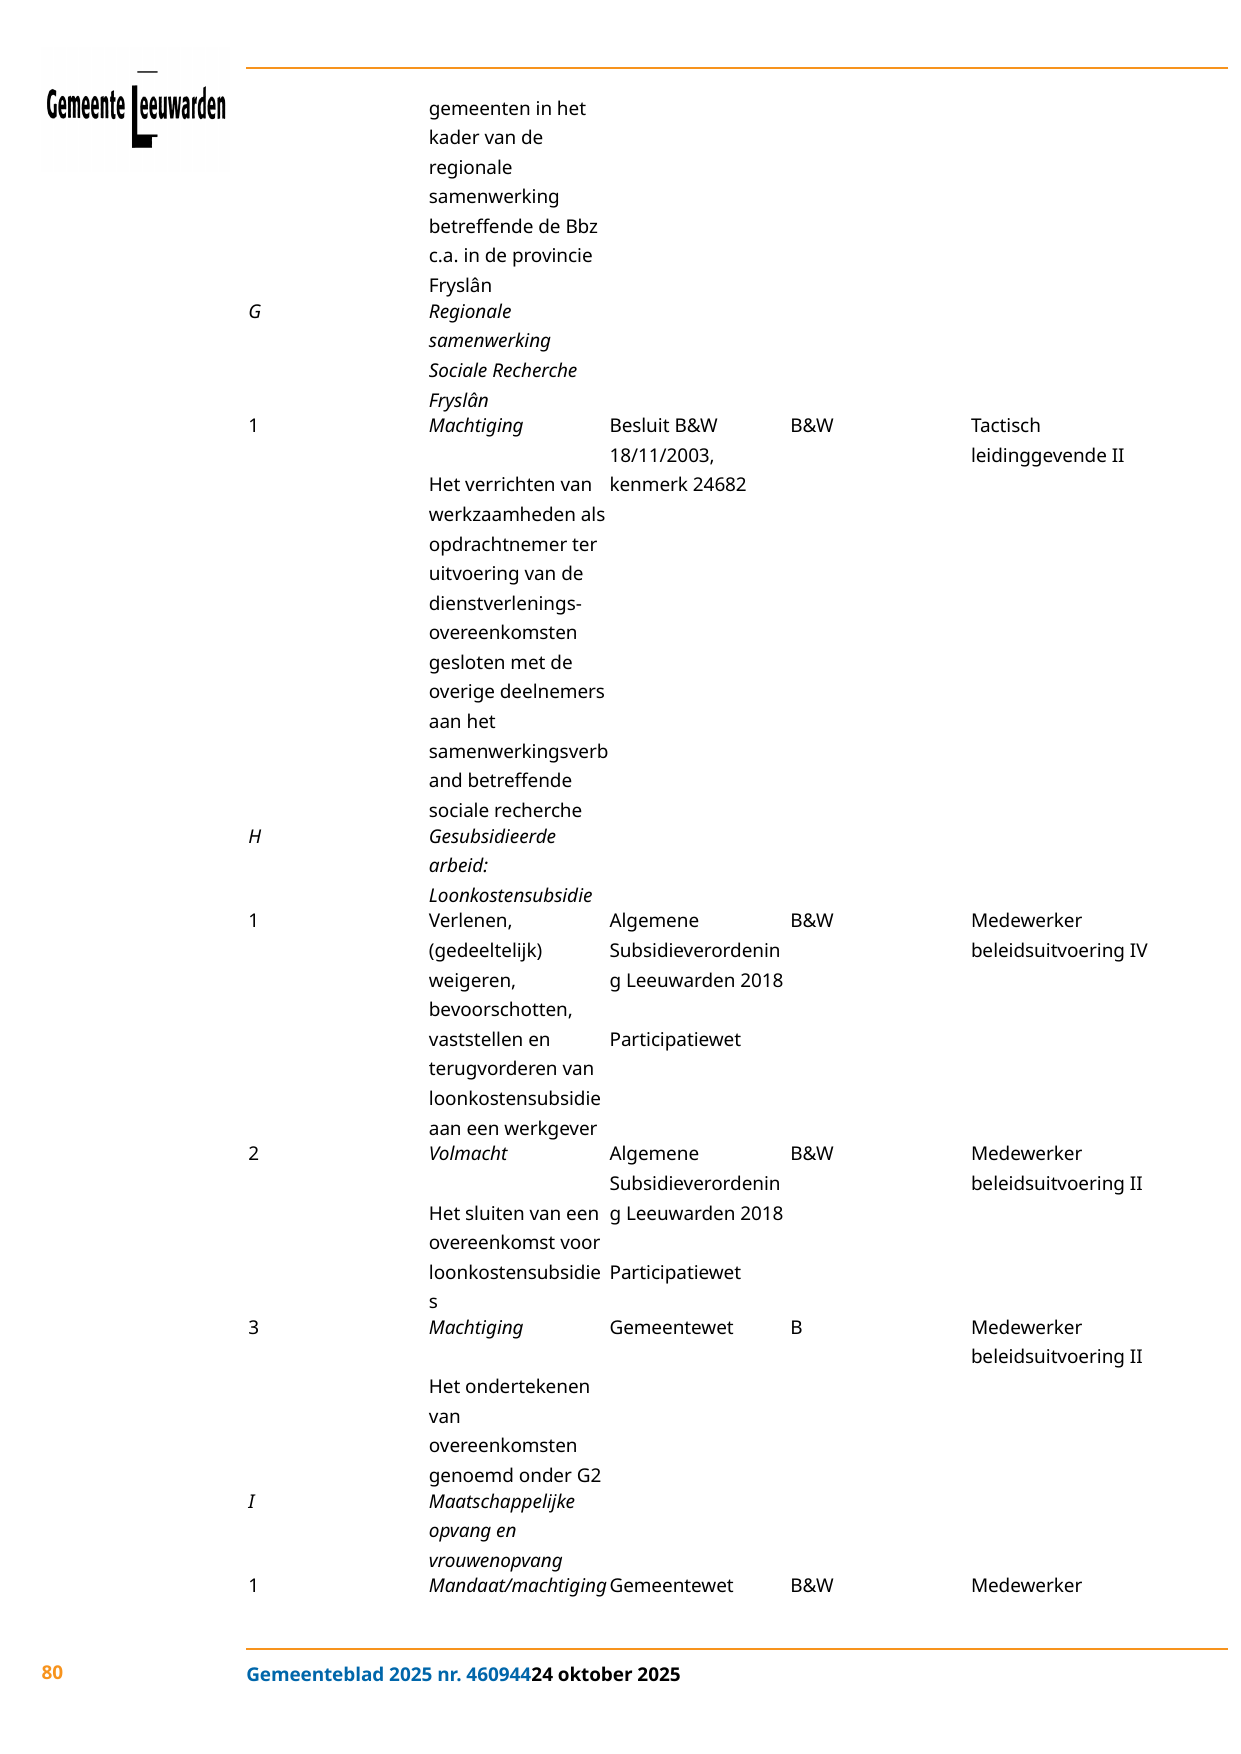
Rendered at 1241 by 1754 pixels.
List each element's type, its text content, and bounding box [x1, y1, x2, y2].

table_cell B&W [790, 908, 971, 1141]
table_cell B [790, 1314, 971, 1488]
table_cell Volmacht Het sluiten van een overeenkomst voor loonkostensubsidies [429, 1141, 609, 1314]
table_cell H [248, 823, 429, 908]
table_cell B&W [790, 413, 971, 823]
table_cell B&W [790, 1573, 971, 1598]
table_cell gemeenten in het kader van de regionale samenwerking betreffende de Bbz c.a. in de provincie Fryslân [429, 95, 609, 298]
table_cell 1 [248, 1573, 429, 1598]
table_cell Gemeentewet [609, 1314, 790, 1488]
table_cell 3 [248, 1314, 429, 1488]
table_cell 1 [248, 908, 429, 1141]
table_cell Besluit B&W 18/11/2003, kenmerk 24682 [609, 413, 790, 823]
table_cell Machtiging Het ondertekenen van overeenkomsten genoemd onder G2 [429, 1314, 609, 1488]
table_cell Algemene Subsidieverordening Leeuwarden 2018 Participatiewet [609, 908, 790, 1141]
table_cell Verlenen, (gedeeltelijk) weigeren, bevoorschotten, vaststellen en terugvorderen van loonkostensubsidie aan een werkgever [429, 908, 609, 1141]
table_cell B&W [790, 1141, 971, 1314]
table_cell Gesubsidieerde arbeid: Loonkostensubsidie [429, 823, 609, 908]
table_cell Medewerker beleidsuitvoering II [971, 1314, 1152, 1488]
table_cell Tactisch leidinggevende II [971, 413, 1152, 823]
table_cell Medewerker beleidsuitvoering II [971, 1141, 1152, 1314]
table_cell Medewerker [971, 1573, 1152, 1598]
table_cell Machtiging Het verrichten van werkzaamheden als opdrachtnemer ter uitvoering van de dienstverlenings-overeenkomsten gesloten met de overige deelnemers aan het samenwerkingsverband betreffende sociale recherche [429, 413, 609, 823]
table_cell [790, 1488, 971, 1573]
table_cell [609, 1488, 790, 1573]
table_cell 1 [248, 413, 429, 823]
table_cell [971, 1488, 1152, 1573]
table_cell Gemeentewet [609, 1573, 790, 1598]
table_cell [790, 95, 971, 298]
table_cell Medewerker beleidsuitvoering IV [971, 908, 1152, 1141]
table_cell Regionale samenwerking Sociale Recherche Fryslân [429, 298, 609, 412]
table_cell Maatschappelijke opvang en vrouwenopvang [429, 1488, 609, 1573]
table_cell [609, 298, 790, 412]
table_cell 2 [248, 1141, 429, 1314]
table_cell [971, 95, 1152, 298]
table_cell [609, 823, 790, 908]
table_cell [790, 298, 971, 412]
table_cell [609, 95, 790, 298]
picture [41, 47, 231, 172]
table_cell [790, 823, 971, 908]
table_cell Algemene Subsidieverordening Leeuwarden 2018 Participatiewet [609, 1141, 790, 1314]
table_cell [971, 823, 1152, 908]
table_cell Mandaat/machtiging [429, 1573, 609, 1598]
table_cell [248, 95, 429, 298]
table_cell I [248, 1488, 429, 1573]
table_cell [971, 298, 1152, 412]
table_cell G [248, 298, 429, 412]
